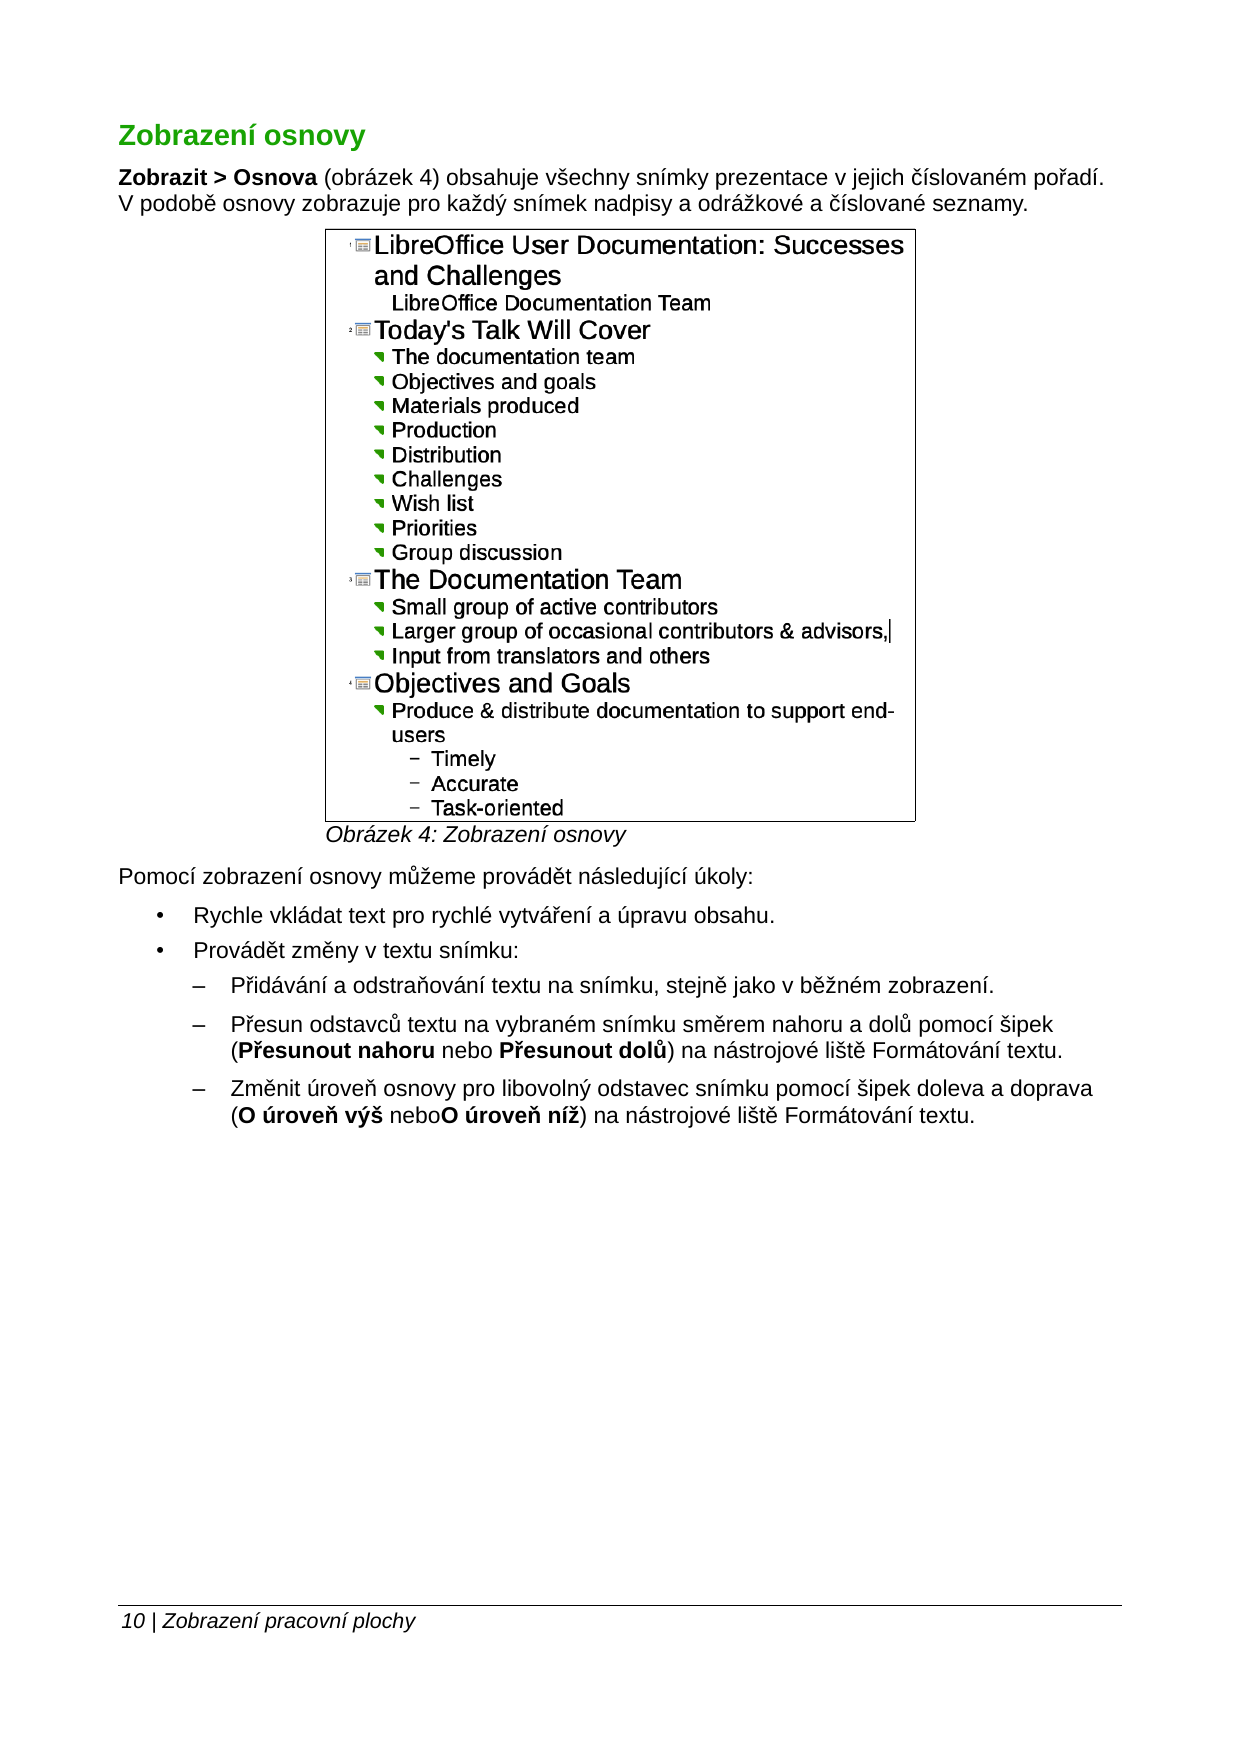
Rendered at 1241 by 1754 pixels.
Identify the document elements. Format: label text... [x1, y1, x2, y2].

subtitle Zobrazení osnovy [118, 118, 1122, 152]
list Přidávání a odstraňování textu na snímku, stejně jako v běžném zobrazení. [192, 972, 1122, 999]
list Provádět změny v textu snímku: [156, 937, 1122, 963]
list Změnit úroveň osnovy pro libovolný odstavec snímku pomocí šipek doleva a doprava (O úroveň výš neboO úroveň níž) na nástrojové liště Formátování textu. [192, 1075, 1122, 1128]
text Zobrazit > Osnova (obrázek 4) obsahuje všechny snímky prezentace v jejich číslovaném pořadí. V podobě osnovy zobrazuje pro každý snímek nadpisy a odrážkové a číslované seznamy. [118, 163, 1122, 216]
text Pomocí zobrazení osnovy můžeme provádět následující úkoly: [118, 863, 1122, 889]
list Přesun odstavců textu na vybraném snímku směrem nahoru a dolů pomocí šipek (Přesunout nahoru nebo Přesunout dolů) na nástrojové liště Formátování textu. [192, 1011, 1122, 1063]
text Obrázek 4: Zobrazení osnovy [325, 822, 915, 848]
picture [326, 230, 915, 821]
list Rychle vkládat text pro rychlé vytváření a úpravu obsahu. [156, 902, 1122, 928]
